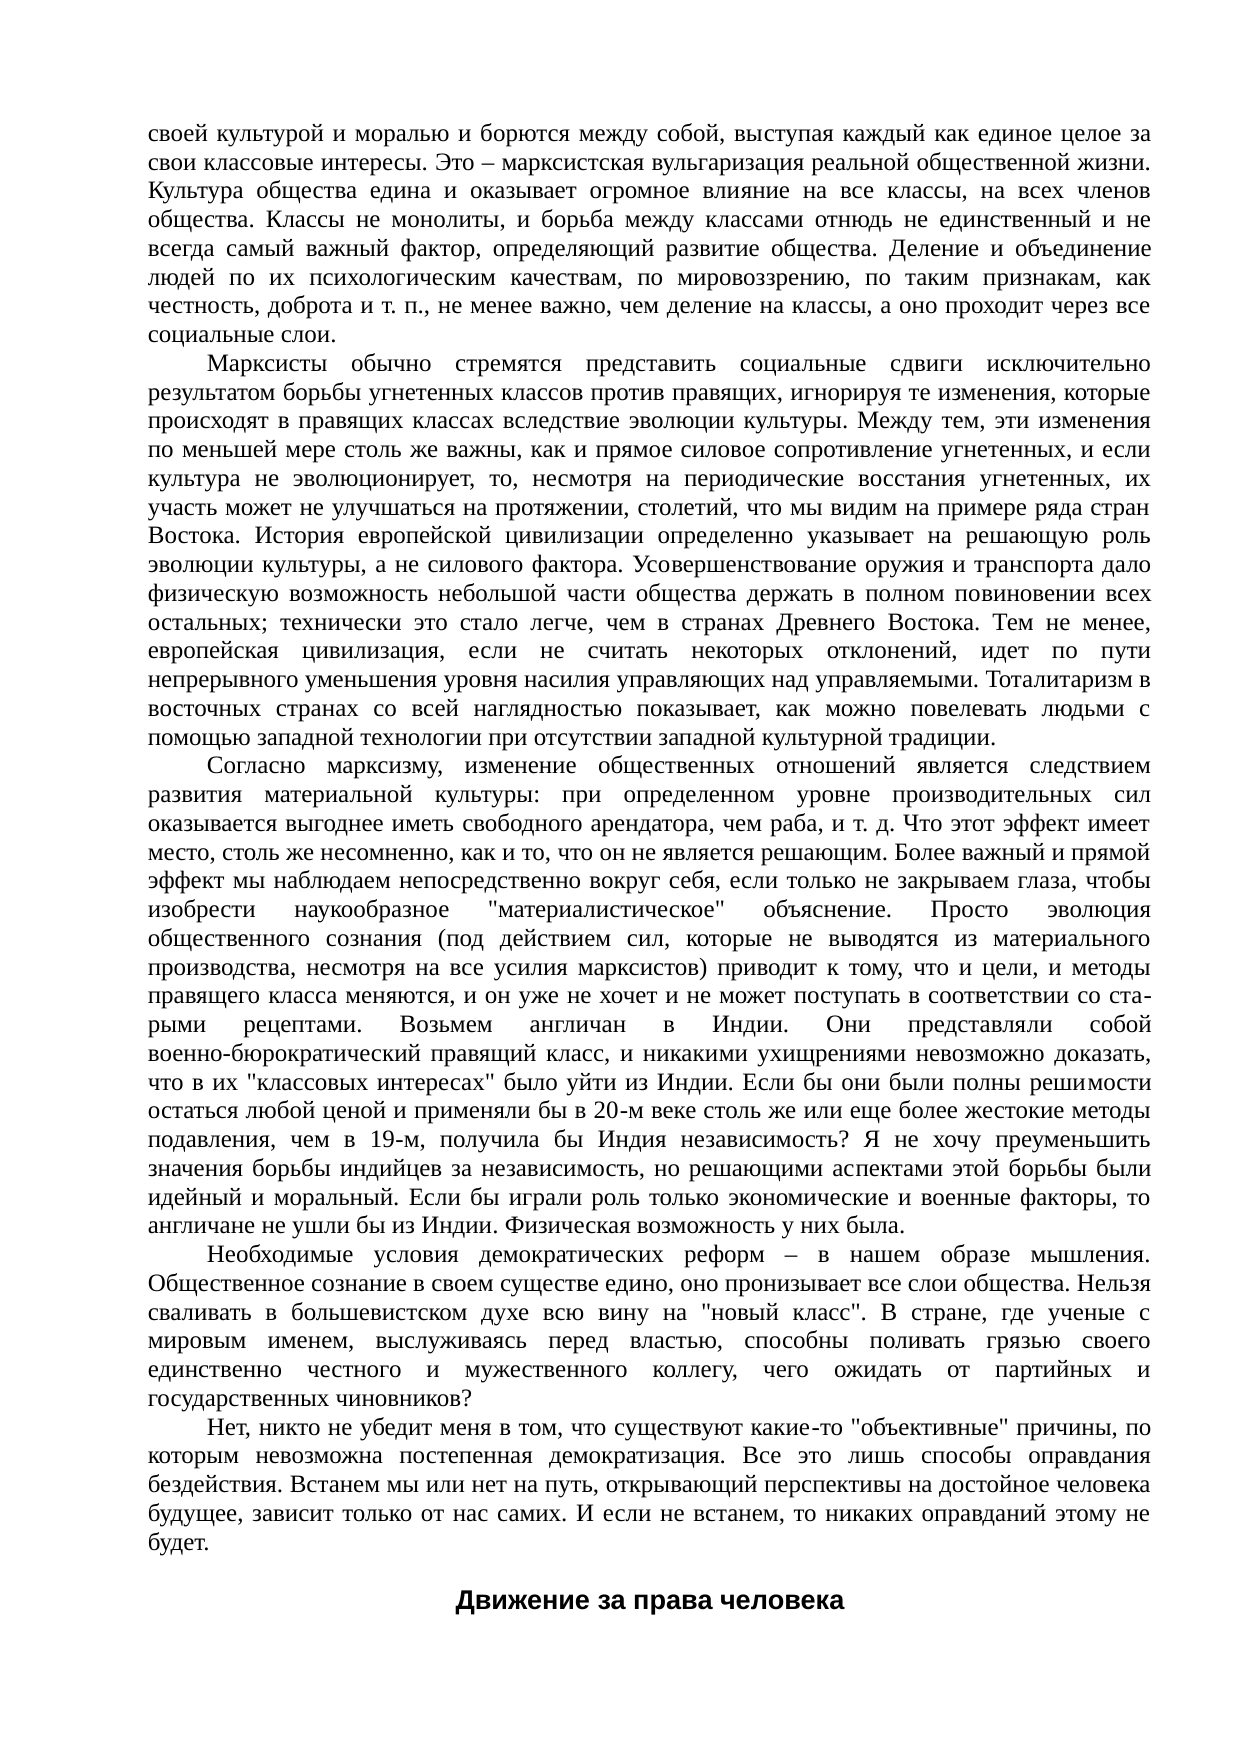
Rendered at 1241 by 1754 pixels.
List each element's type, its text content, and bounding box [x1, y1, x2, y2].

text Нет, никто не убедит меня в том, что существуют какие‑то "объективные" причины, по которым невозможна постепенная демократизация. Все это лишь способы оправдания бездействия. Встанем мы или нет на путь, открывающий перспективы на достойное человека будущее, зависит только от нас самих. И если не встанем, то никаких оправданий этому не будет. [148, 1412, 1152, 1556]
text Марксисты обычно стремятся представить социальные сдвиги исключительно результатом борьбы угнетенных классов против правящих, игнорируя те изменения, которые происходят в правящих классах вследствие эволюции культуры. Между тем, эти изменения по меньшей мере столь же важны, как и прямое силовое сопротивление угнетенных, и если культура не эволюционирует, то, несмотря на периодические восстания угнетенных, их участь может не улучшаться на протяжении, столетий, что мы видим на примере ряда стран Востока. История европейской цивилизации определенно указывает на решающую роль эволюции культуры, а не силового фактора. Усо­вершенствование оружия и транспорта дало физическую воз­можность небольшой части общества держать в полном по­виновении всех остальных; технически это стало легче, чем в странах Древнего Востока. Тем не менее, европейская циви­лизация, если не считать некоторых отклонений, идет по пути непрерывного уменьшения уровня насилия управляющих над управляемыми. Тоталитаризм в восточных странах со всей наглядностью показывает, как можно повелевать людьми с помощью западной технологии при отсутствии западной культурной традиции. [148, 348, 1152, 751]
text своей культурой и моралью и борются между собой, вы­ступая каждый как единое целое за свои классовые интересы. Это – марксистская вульгаризация реальной общественной жизни. Культура общества едина и оказывает огромное вли­яние на все классы, на всех членов общества. Классы не моно­литы, и борьба между классами отнюдь не единственный и не всегда самый важный фактор, определяющий развитие обще­ства. Деление и объединение людей по их психологическим качествам, по мировоззрению, по таким признакам, как честность, доброта и т. п., не менее важно, чем деление на классы, а оно проходит через все социальные слои. [148, 118, 1152, 348]
subtitle Движение за права человека [148, 1584, 1152, 1616]
text Необходимые условия демократических реформ – в нашем образе мышления. Общественное сознание в своем существе едино, оно пронизывает все слои общества. Нельзя сваливать в большевистском духе всю вину на "новый класс". В стране, где ученые с мировым именем, выслуживаясь перед властью, способны поливать грязью своего единственно честного и мужественного коллегу, чего ожидать от партийных и государственных чиновников? [148, 1239, 1152, 1412]
text Согласно марксизму, изменение общественных отношений является следствием развития материальной культуры: при определенном уровне производительных сил оказывается выгоднее иметь свободного арендатора, чем раба, и т. д. Что этот эффект имеет место, столь же несомненно, как и то, что он не является решающим. Более важный и прямой эффект мы наблюдаем непосредственно вокруг себя, если только не закрываем глаза, чтобы изобрести наукообразное "материалистическое" объяснение. Просто эволюция общественного сознания (под действием сил, которые не выводятся из материального производства, несмотря на все усилия марксистов) приводит к тому, что и цели, и методы правящего класса меняются, и он уже не хочет и не может поступать в соответствии со ста­рыми рецептами. Возьмем англичан в Индии. Они представля­ли собой военно‑бюрократический правящий класс, и никаки­ми ухищрениями невозможно доказать, что в их "классовых интересах" было уйти из Индии. Если бы они были полны реши­мости остаться любой ценой и применяли бы в 20‑м веке столь же или еще более жестокие методы подавления, чем в 19‑м, получила бы Индия независимость? Я не хочу преуменьшить значения борьбы индийцев за независимость, но решающими ас­пектами этой борьбы были идейный и моральный. Если бы играли роль только экономические и военные факторы, то англичане не ушли бы из Индии. Физическая возможность у них была. [148, 751, 1152, 1239]
